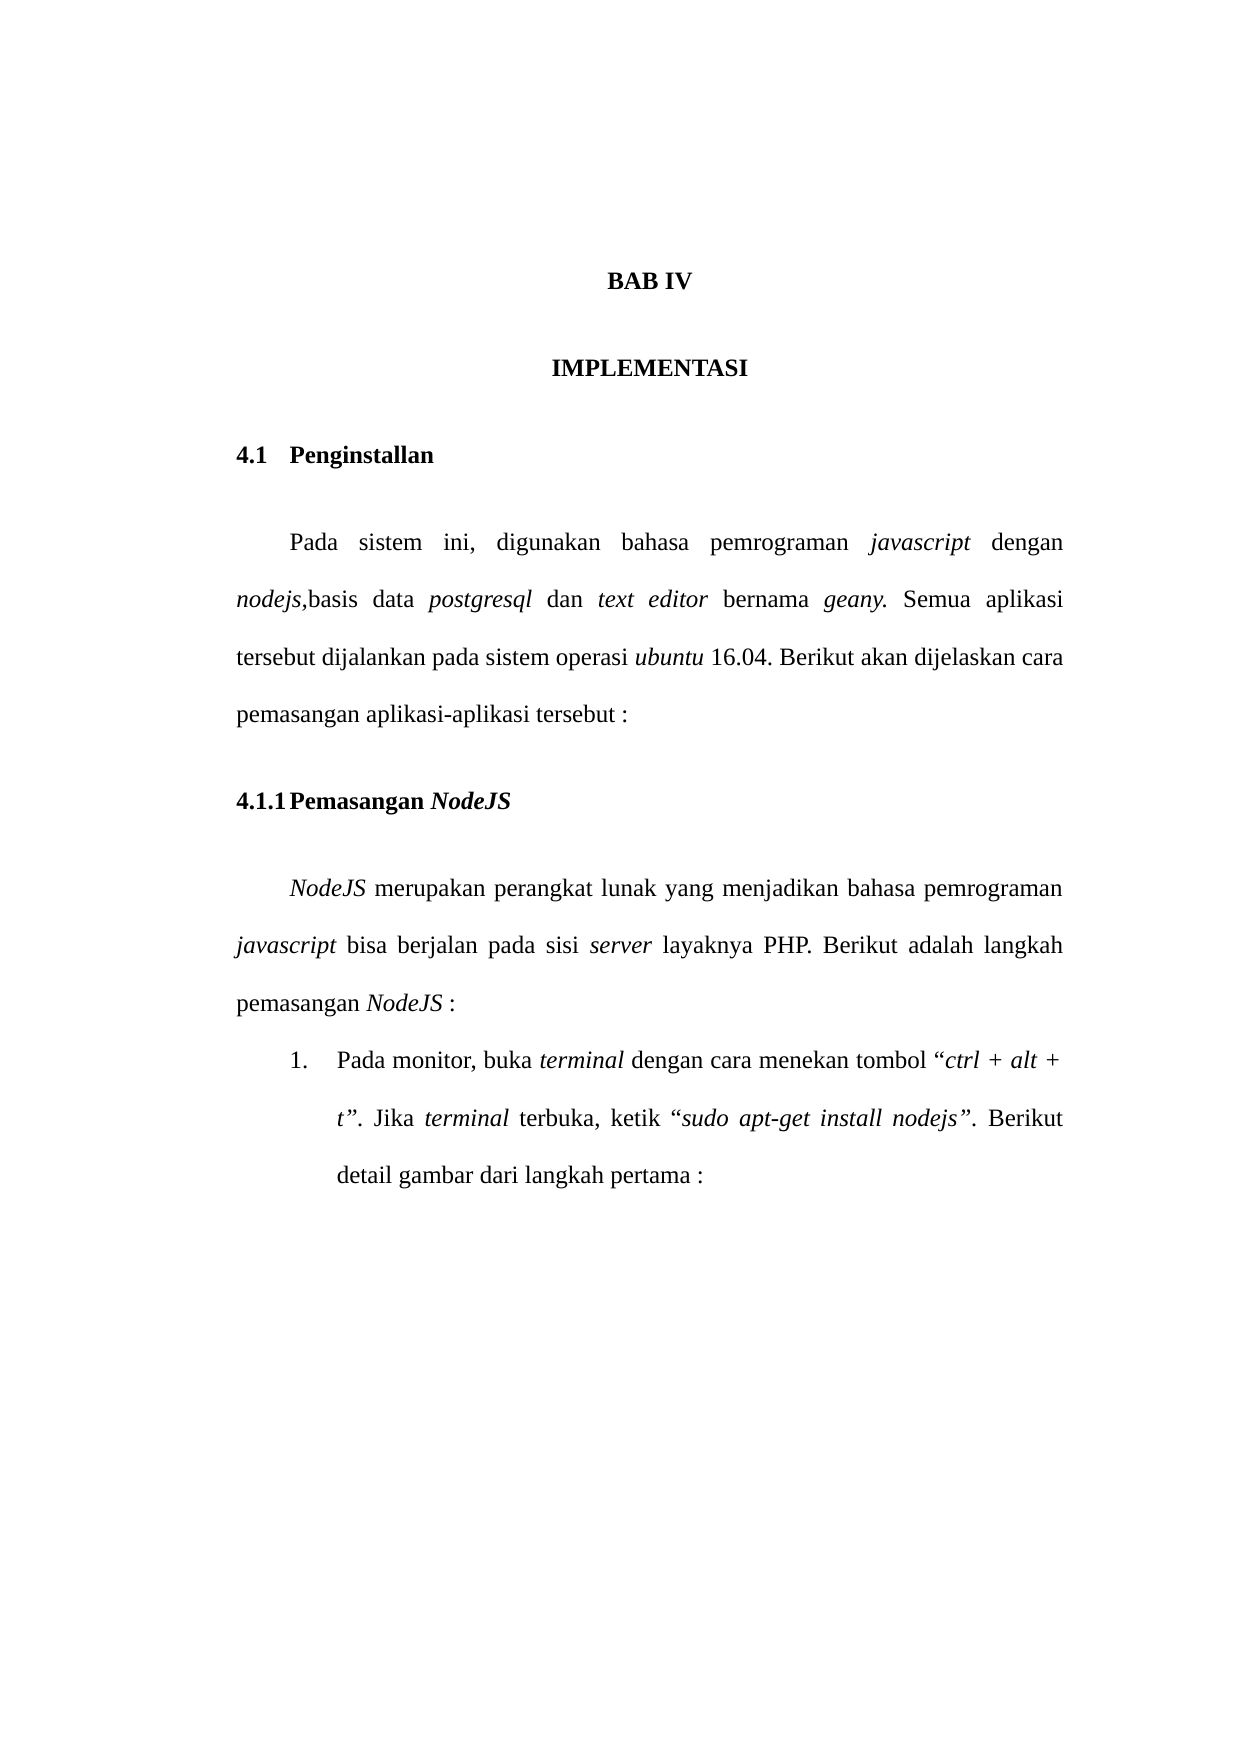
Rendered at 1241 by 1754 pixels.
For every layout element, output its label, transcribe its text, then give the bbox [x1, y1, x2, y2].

text NodeJS merupakan perangkat lunak yang menjadikan bahasa pemrograman javascript bisa berjalan pada sisi server layaknya PHP. Berikut adalah langkah pemasangan NodeJS : [236, 873, 1063, 1017]
subtitle 4.1.1 Pemasangan NodeJS [236, 786, 1063, 815]
subtitle 4.1 Penginstallan [236, 440, 1063, 468]
text Pada sistem ini, digunakan bahasa pemrograman javascript dengan nodejs,basis data postgresql dan text editor bernama geany. Semua aplikasi tersebut dijalankan pada sistem operasi ubuntu 16.04. Berikut akan dijelaskan cara pemasangan aplikasi-aplikasi tersebut : [236, 527, 1063, 728]
list Pada monitor, buka terminal dengan cara menekan tombol “ctrl + alt + t”. Jika terminal terbuka, ketik “sudo apt-get install nodejs”. Berikut detail gambar dari langkah pertama : [289, 1046, 1063, 1189]
subtitle IMPLEMENTASI [236, 353, 1063, 381]
subtitle BAB IV [236, 266, 1063, 294]
